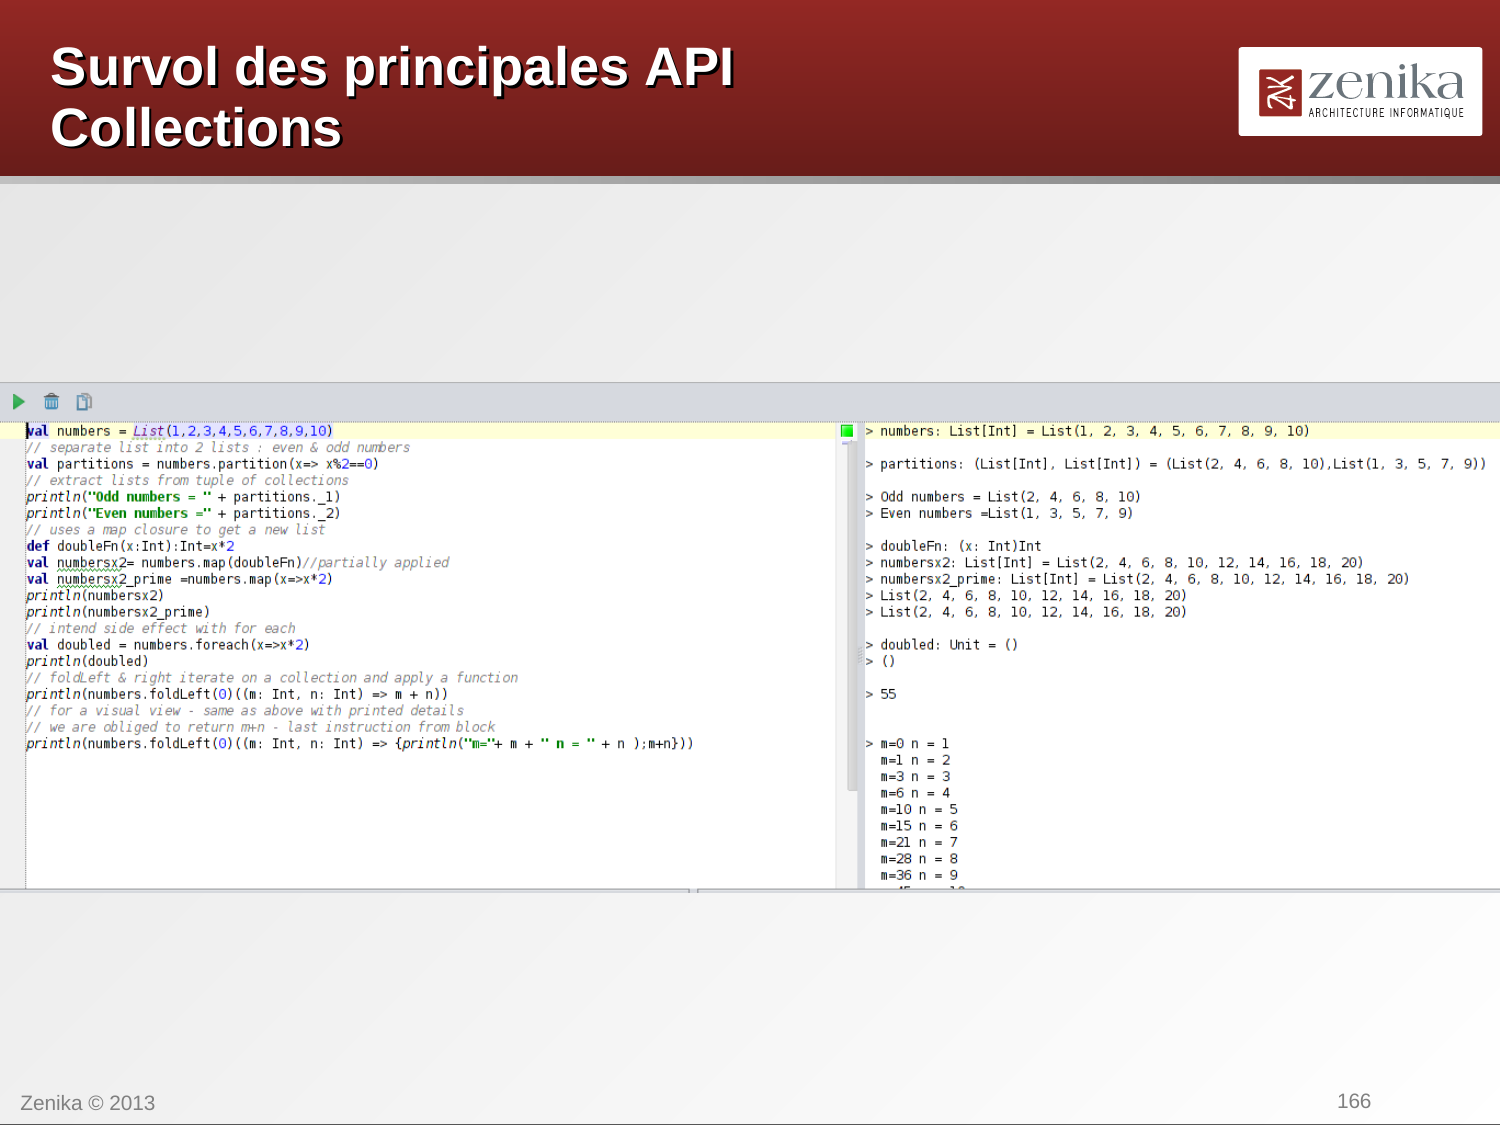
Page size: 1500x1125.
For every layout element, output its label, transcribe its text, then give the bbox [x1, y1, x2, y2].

title Survol des principales API Collections [50, 15, 1206, 180]
picture [1257, 58, 1464, 125]
picture [0, 382, 1500, 893]
